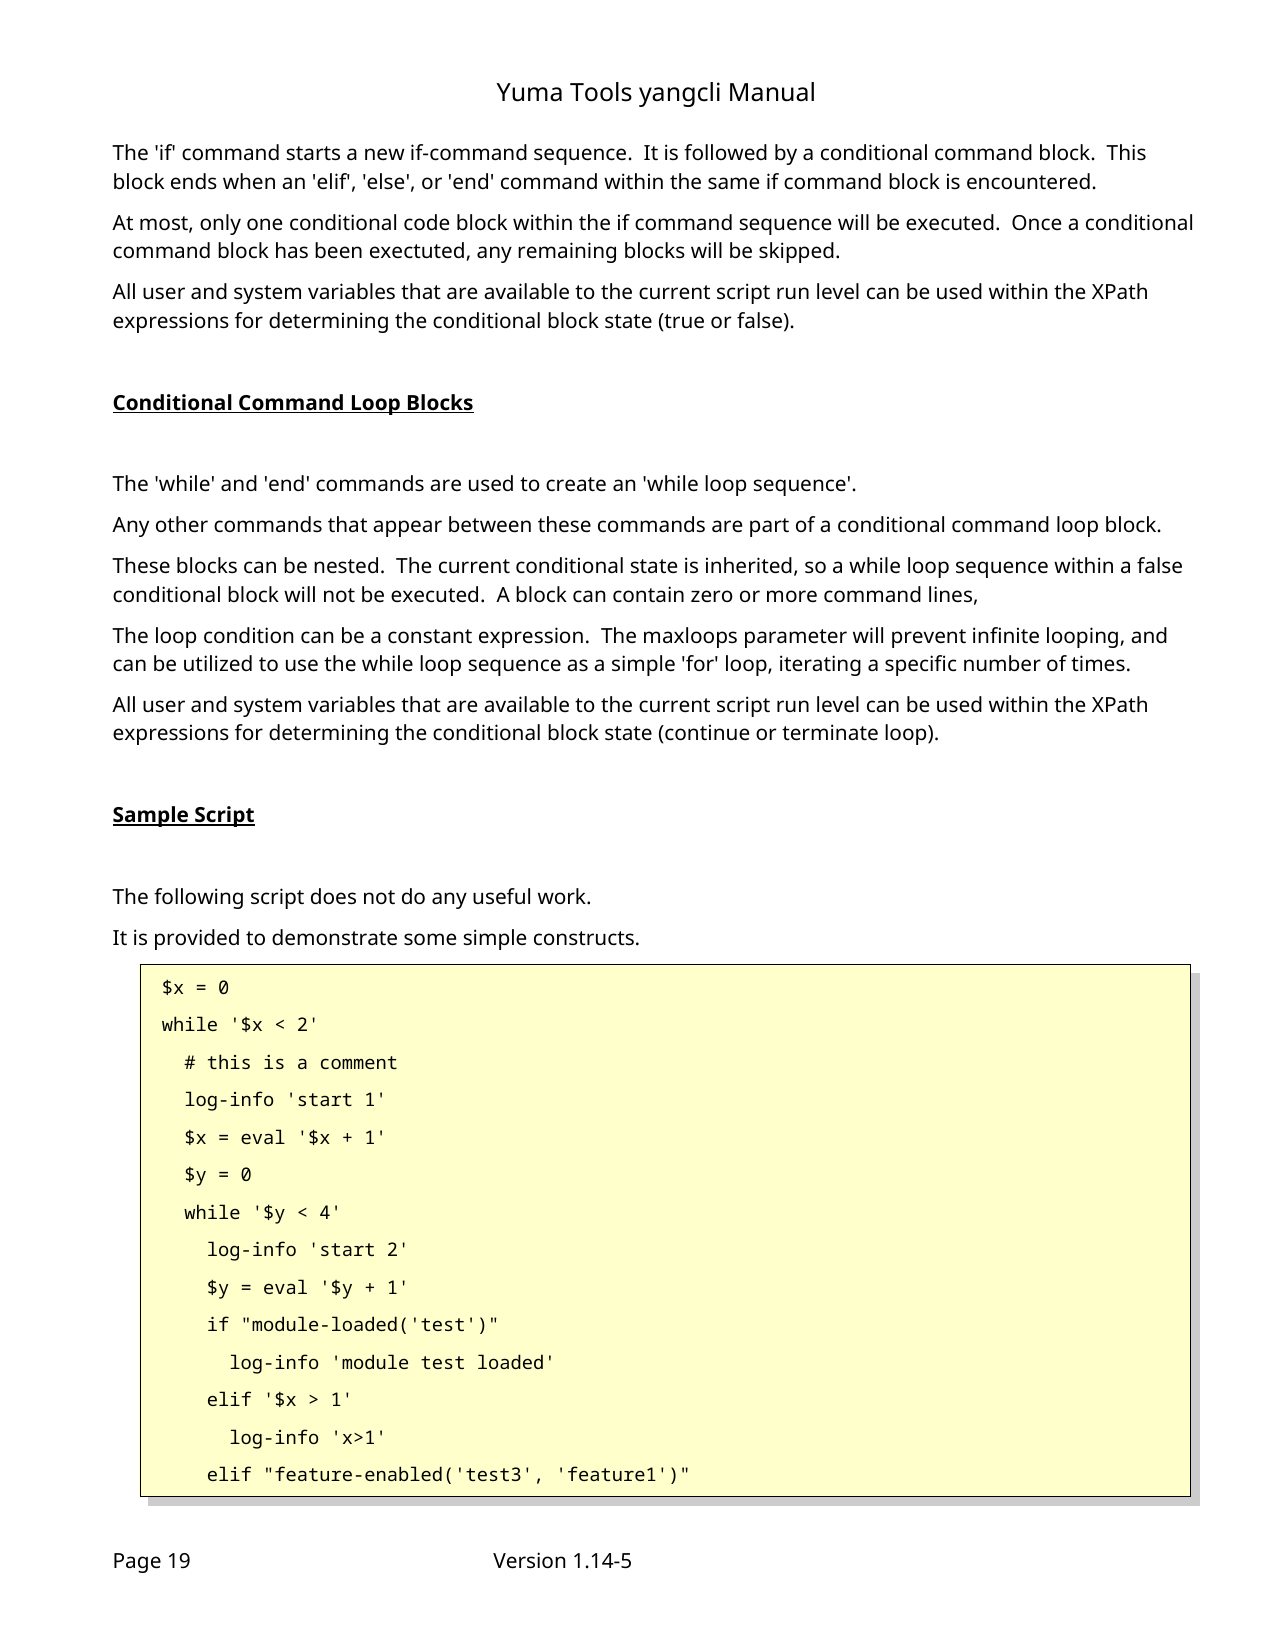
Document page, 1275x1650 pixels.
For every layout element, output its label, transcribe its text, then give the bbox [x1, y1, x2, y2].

text while '$y < 4' [141, 1189, 1190, 1225]
text At most, only one conditional code block within the if command sequence will be executed. Once a conditional command block has been exectuted, any remaining blocks will be skipped. [112, 208, 1200, 265]
text log-info 'start 2' [141, 1227, 1190, 1262]
text The 'if' command starts a new if-command sequence. It is followed by a conditional command block. This block ends when an 'elif', 'else', or 'end' command within the same if command block is encountered. [112, 138, 1200, 195]
text Any other commands that appear between these commands are part of a conditional command loop block. [112, 510, 1200, 539]
text Conditional Command Loop Blocks [112, 388, 1200, 416]
text The loop condition can be a constant expression. The maxloops parameter will prevent infinite looping, and can be utilized to use the while loop sequence as a simple 'for' loop, iterating a specific number of times. [112, 621, 1200, 678]
text The following script does not do any useful work. [112, 882, 1200, 911]
text $y = 0 [141, 1152, 1190, 1187]
text It is provided to demonstrate some simple constructs. [112, 923, 1200, 952]
text $y = eval '$y + 1' [141, 1264, 1190, 1300]
text Sample Script [112, 800, 1200, 829]
text All user and system variables that are available to the current script run level can be used within the XPath expressions for determining the conditional block state (true or false). [112, 277, 1200, 334]
text if "module-loaded('test')" [141, 1302, 1190, 1337]
text $x = eval '$x + 1' [141, 1114, 1190, 1150]
text log-info 'module test loaded' [141, 1339, 1190, 1375]
text All user and system variables that are available to the current script run level can be used within the XPath expressions for determining the conditional block state (continue or terminate loop). [112, 690, 1200, 747]
text The 'while' and 'end' commands are used to create an 'while loop sequence'. [112, 469, 1200, 498]
text These blocks can be nested. The current conditional state is inherited, so a while loop sequence within a false conditional block will not be executed. A block can contain zero or more command lines, [112, 551, 1200, 608]
text log-info 'x>1' [141, 1414, 1190, 1450]
text # this is a comment [141, 1039, 1190, 1075]
text elif "feature-enabled('test3', 'feature1')" [141, 1452, 1190, 1496]
text elif '$x > 1' [141, 1377, 1190, 1412]
text $x = 0 [141, 965, 1190, 1000]
text log-info 'start 1' [141, 1077, 1190, 1112]
text while '$x < 2' [141, 1002, 1190, 1037]
